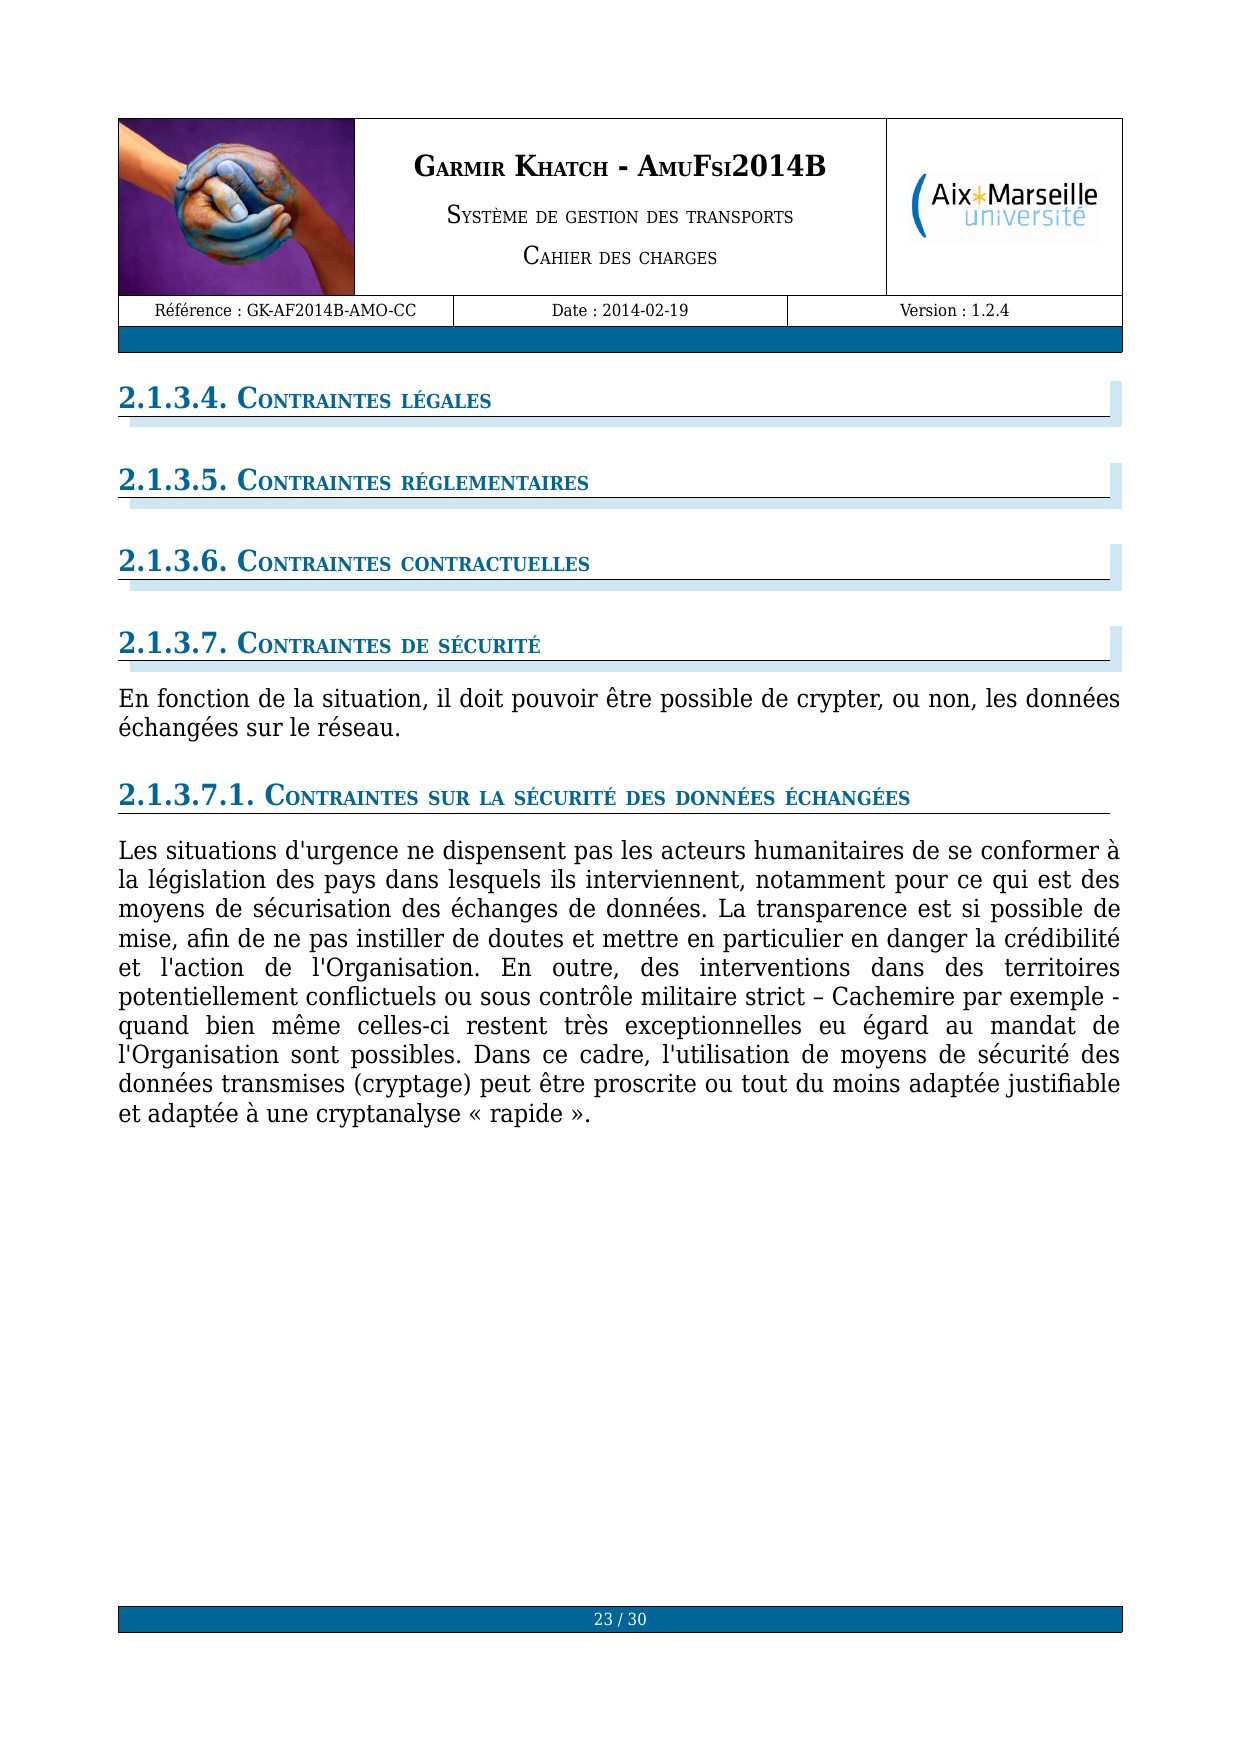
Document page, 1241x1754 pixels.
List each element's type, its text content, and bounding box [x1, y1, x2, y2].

subtitle Contraintes légales [118, 381, 1110, 416]
picture [887, 126, 1122, 288]
subtitle Contraintes réglementaires [118, 463, 1110, 497]
text En fonction de la situation, il doit pouvoir être possible de crypter, ou non, les données échangées sur le réseau. [118, 684, 1122, 742]
text Les situations d'urgence ne dispensent pas les acteurs humanitaires de se conformer à la législation des pays dans lesquels ils interviennent, notamment pour ce qui est des moyens de sécurisation des échanges de données. La transparence est si possible de mise, afin de ne pas instiller de doutes et mettre en particulier en danger la crédibilité et l'action de l'Organisation. En outre, des interventions dans des territoires potentiellement conflictuels ou sous contrôle militaire strict – Cachemire par exemple - quand bien même celles-ci restent très exceptionnelles eu égard au mandat de l'Organisation sont possibles. Dans ce cadre, l'utilisation de moyens de sécurité des données transmises (cryptage) peut être proscrite ou tout du moins adaptée justifiable et adaptée à une cryptanalyse « rapide ». [118, 836, 1122, 1128]
subtitle Contraintes contractuelles [118, 544, 1110, 579]
picture [119, 119, 354, 295]
subtitle Contraintes de sécurité [118, 626, 1110, 660]
subtitle Contraintes sur la sécurité des données échangées [118, 778, 1110, 813]
